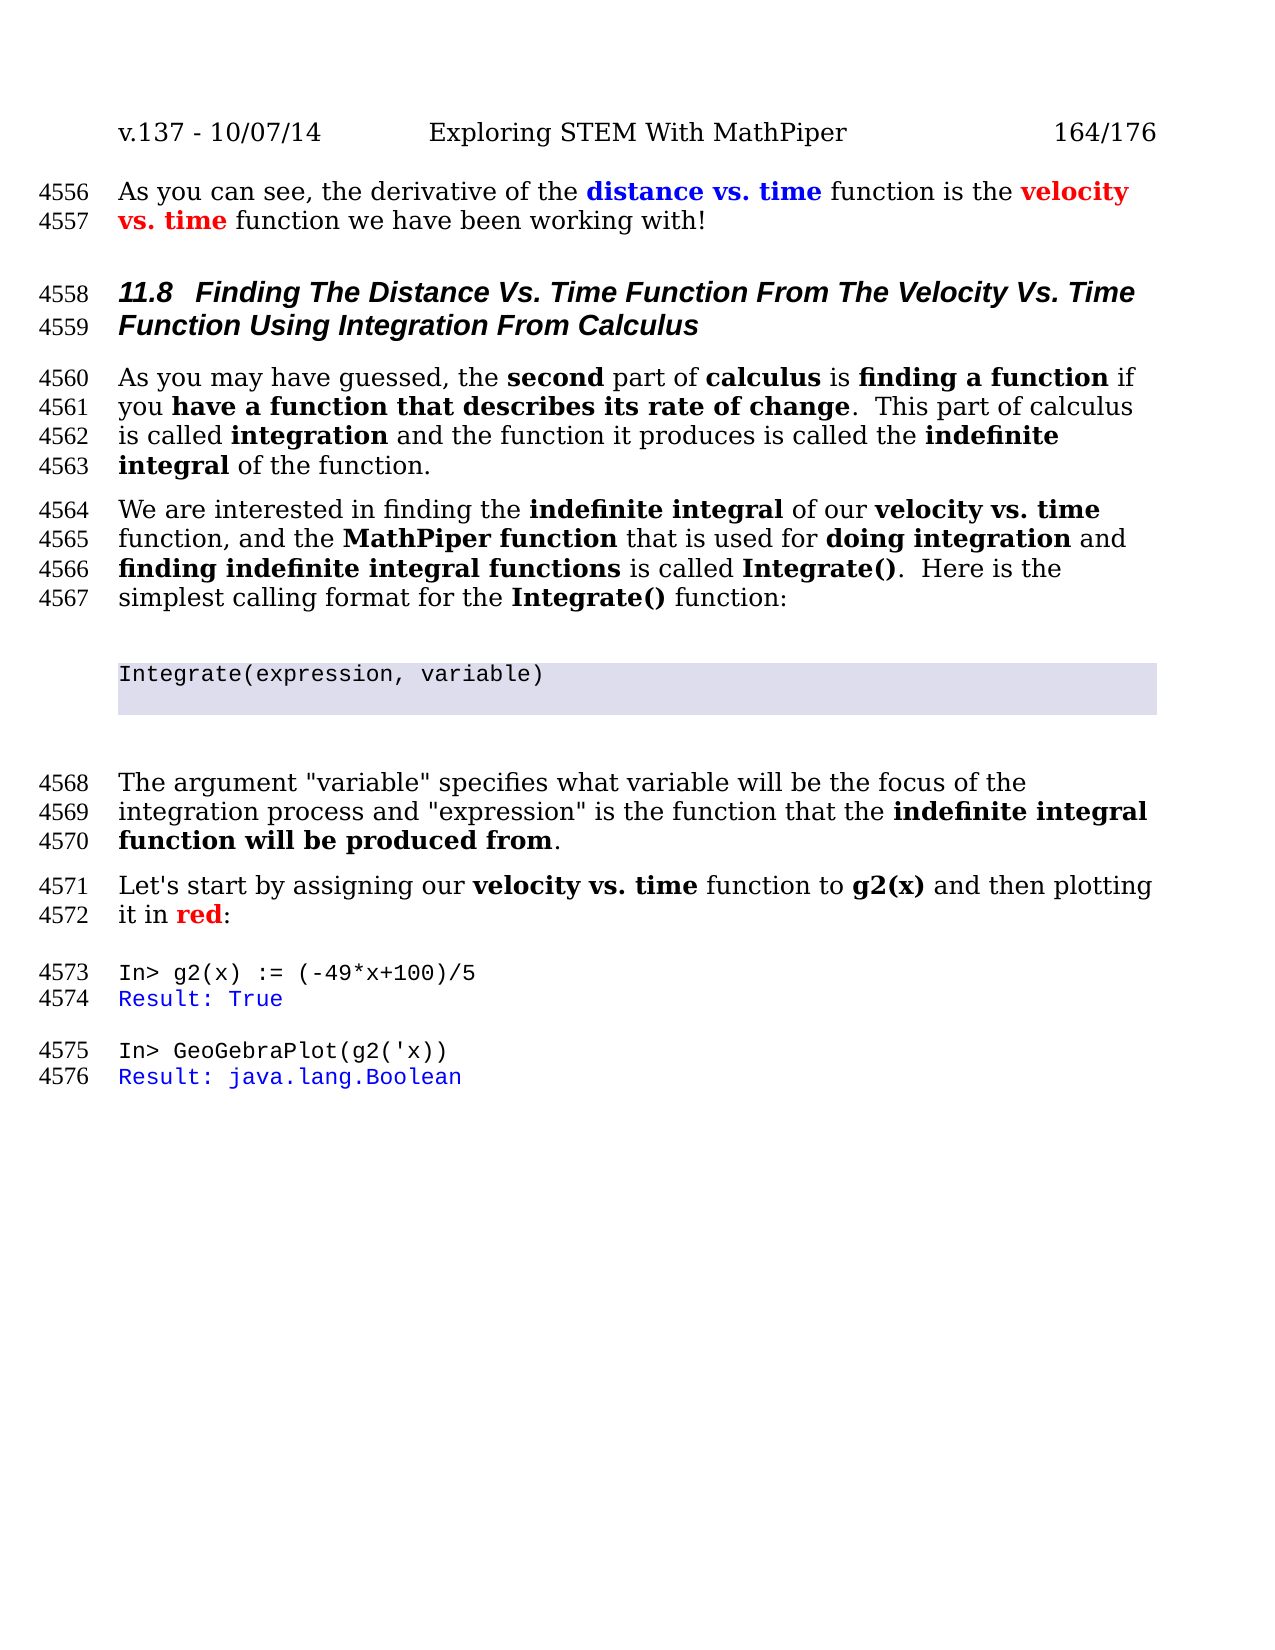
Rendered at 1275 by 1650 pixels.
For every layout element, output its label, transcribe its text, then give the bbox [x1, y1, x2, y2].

table_header Integrate(expression, variable) [118, 663, 1157, 715]
subtitle Finding The Distance Vs. Time Function From The Velocity Vs. Time Function Using Integration From Calculus [118, 274, 1157, 342]
text The argument "variable" specifies what variable will be the focus of the integration process and "expression" is the function that the indefinite integral function will be produced from. [118, 768, 1157, 856]
text As you can see, the derivative of the distance vs. time function is the velocity vs. time function we have been working with! [118, 177, 1157, 236]
text In> g2(x) := (-49*x+100)/5 [118, 961, 1157, 987]
text We are interested in finding the indefinite integral of our velocity vs. time function, and the MathPiper function that is used for doing integration and finding indefinite integral functions is called Integrate(). Here is the simplest calling format for the Integrate() function: [118, 495, 1157, 613]
text Result: java.lang.Boolean [118, 1065, 1157, 1091]
text Result: True [118, 987, 1157, 1013]
text In> GeoGebraPlot(g2('x)) [118, 1039, 1157, 1065]
text Let's start by assigning our velocity vs. time function to g2(x) and then plotting it in red: [118, 871, 1157, 929]
text As you may have guessed, the second part of calculus is finding a function if you have a function that describes its rate of change. This part of calculus is called integration and the function it produces is called the indefinite integral of the function. [118, 363, 1157, 480]
